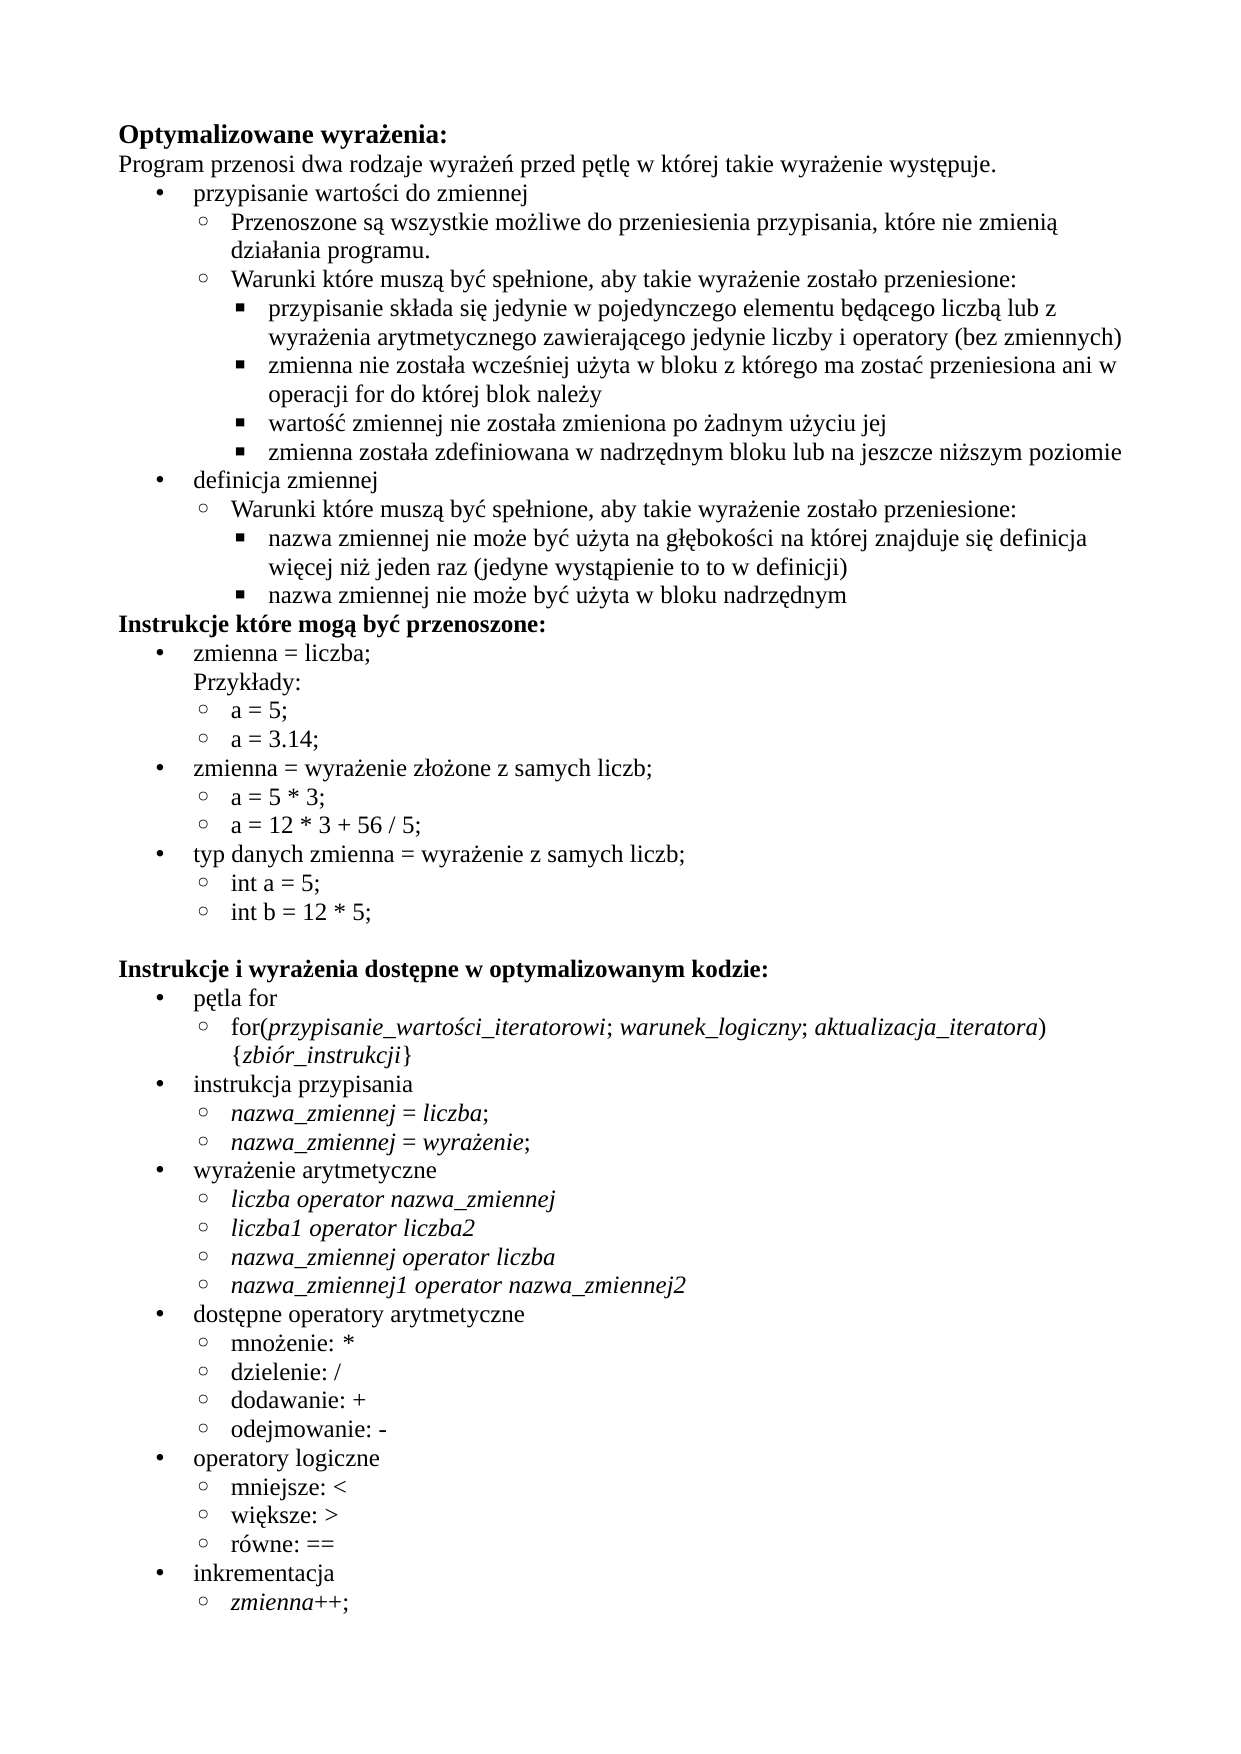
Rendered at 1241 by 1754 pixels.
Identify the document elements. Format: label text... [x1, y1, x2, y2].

list for(przypisanie_wartości_iteratorowi; warunek_logiczny; aktualizacja_iteratora){zbiór_instrukcji} [193, 1012, 1122, 1069]
list dostępne operatory arytmetyczne [156, 1299, 1122, 1328]
list a = 5 * 3; [193, 782, 1122, 811]
list zmienna nie została wcześniej użyta w bloku z którego ma zostać przeniesiona ani w operacji for do której blok należy [231, 351, 1122, 408]
list Warunki które muszą być spełnione, aby takie wyrażenie zostało przeniesione: [193, 264, 1122, 293]
text Instrukcje które mogą być przenoszone: [118, 609, 1122, 638]
list wartość zmiennej nie została zmieniona po żadnym użyciu jej [231, 408, 1122, 437]
list dodawanie: + [193, 1386, 1122, 1414]
text Optymalizowane wyrażenia: [118, 118, 1122, 149]
list przypisanie składa się jedynie w pojedynczego elementu będącego liczbą lub z wyrażenia arytmetycznego zawierającego jedynie liczby i operatory (bez zmiennych) [231, 293, 1122, 351]
list zmienna = wyrażenie złożone z samych liczb; [156, 753, 1122, 782]
list typ danych zmienna = wyrażenie z samych liczb; [156, 839, 1122, 868]
list wyrażenie arytmetyczne [156, 1156, 1122, 1184]
list nazwa_zmiennej = wyrażenie; [193, 1127, 1122, 1156]
list definicja zmiennej [156, 466, 1122, 494]
list a = 3.14; [193, 724, 1122, 753]
list Warunki które muszą być spełnione, aby takie wyrażenie zostało przeniesione: [193, 494, 1122, 523]
list liczba operator nazwa_zmiennej [193, 1184, 1122, 1213]
list przypisanie wartości do zmiennej [156, 178, 1122, 207]
list nazwa_zmiennej1 operator nazwa_zmiennej2 [193, 1271, 1122, 1299]
list instrukcja przypisania [156, 1069, 1122, 1098]
list int b = 12 * 5; [193, 897, 1122, 926]
list operatory logiczne [156, 1443, 1122, 1472]
list nazwa zmiennej nie może być użyta w bloku nadrzędnym [231, 581, 1122, 609]
list nazwa_zmiennej = liczba; [193, 1098, 1122, 1127]
text Instrukcje i wyrażenia dostępne w optymalizowanym kodzie: [118, 954, 1122, 983]
list większe: > [193, 1501, 1122, 1529]
list mnożenie: * [193, 1328, 1122, 1357]
list mniejsze: < [193, 1472, 1122, 1501]
list liczba1 operator liczba2 [193, 1213, 1122, 1242]
list zmienna++; [193, 1587, 1122, 1616]
list pętla for [156, 983, 1122, 1012]
list Przykłady: [156, 667, 1122, 696]
text Program przenosi dwa rodzaje wyrażeń przed pętlę w której takie wyrażenie występuje. [118, 149, 1122, 178]
list zmienna = liczba; [156, 638, 1122, 667]
list Przenoszone są wszystkie możliwe do przeniesienia przypisania, które nie zmienią działania programu. [193, 207, 1122, 264]
list zmienna została zdefiniowana w nadrzędnym bloku lub na jeszcze niższym poziomie [231, 437, 1122, 466]
list a = 5; [193, 696, 1122, 724]
list nazwa zmiennej nie może być użyta na głębokości na której znajduje się definicja więcej niż jeden raz (jedyne wystąpienie to to w definicji) [231, 523, 1122, 581]
list inkrementacja [156, 1558, 1122, 1587]
list nazwa_zmiennej operator liczba [193, 1242, 1122, 1271]
list odejmowanie: - [193, 1414, 1122, 1443]
list a = 12 * 3 + 56 / 5; [193, 811, 1122, 839]
list równe: == [193, 1529, 1122, 1558]
list dzielenie: / [193, 1357, 1122, 1386]
list int a = 5; [193, 868, 1122, 897]
